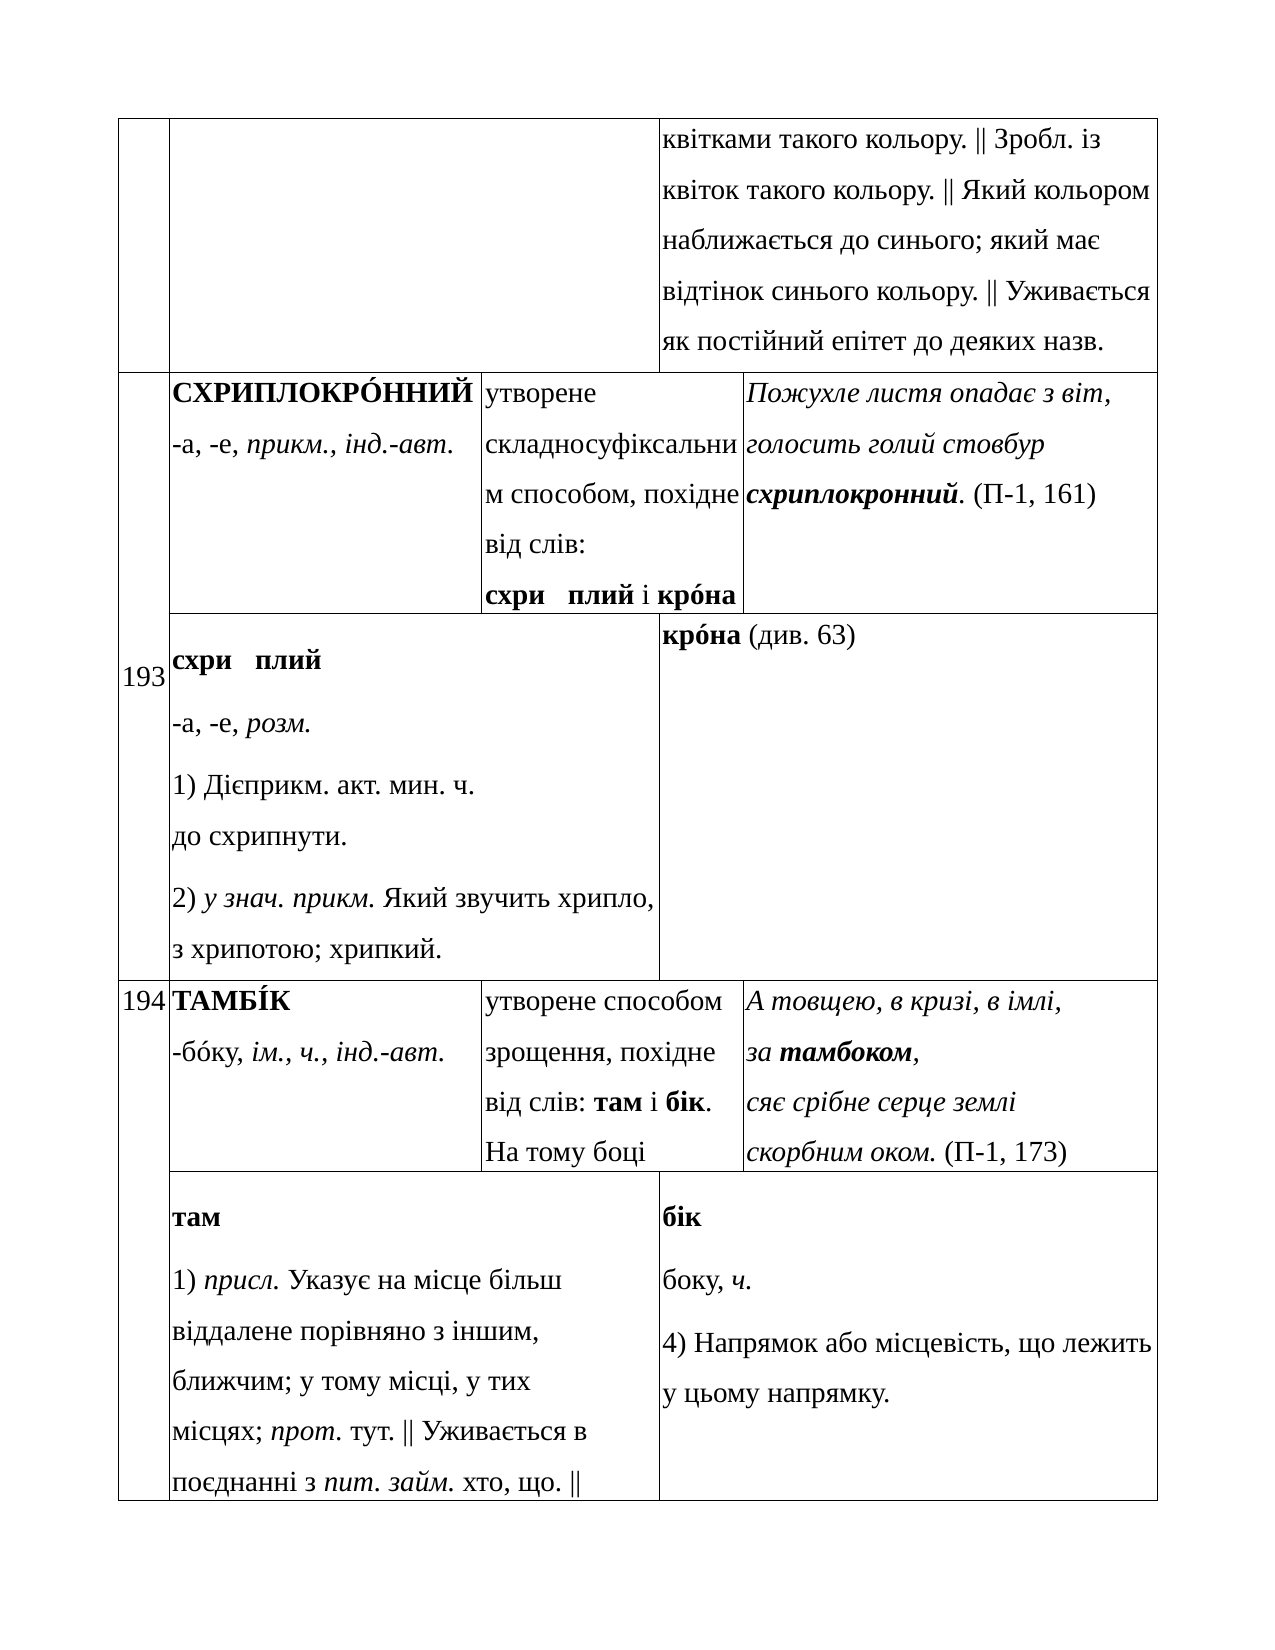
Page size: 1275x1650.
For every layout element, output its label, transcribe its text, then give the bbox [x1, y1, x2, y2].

table_cell Схриплокрóнний -а, -е, прикм., інд.-авт. [170, 373, 481, 613]
table_cell [170, 119, 659, 372]
table_cell схриплий -а, -е, розм. 1) Дієприкм. акт. мин. ч. до схрипнути. 2) у знач. прикм. Який звучить хрипло, з хрипотою; хрипкий. [170, 614, 659, 980]
table_cell А товщею, в кризі, в імлі, за тамбоком, сяє срібне серце землі скорбним оком. (П‑1, 173) [744, 981, 1157, 1171]
table_cell квітками такого кольору. || Зробл. із квіток такого кольору. || Який кольором наближається до синього; який має відтінок синього кольору. || Уживається як постійний епітет до деяких назв. [660, 119, 1157, 372]
table_cell Пожухле листя опадає з віт, голосить голий стовбур схриплокронний. (П‑1, 161) [744, 373, 1157, 613]
table_cell [119, 119, 169, 372]
table_cell 194 [119, 981, 169, 1500]
table_cell бік боку, ч. 4) Напрямок або місцевість, що лежить у цьому напрямку. [660, 1172, 1157, 1500]
table_cell крóна (див. 63) [660, 614, 1157, 980]
table_cell утворене способом зрощення, похідне від слів: там і бік. На тому боці [482, 981, 743, 1171]
table_cell там 1) присл. Указує на місце більш віддалене порівняно з іншим, ближчим; у тому місці, у тих місцях; прот. тут. || Уживається в поєднанні з пит. займ. хто, що. || [170, 1172, 659, 1500]
table_cell 193 [119, 373, 169, 980]
table_cell утворене складносуфіксальним способом, похідне від слів: схриплий і крóна [482, 373, 743, 613]
table_cell Тамбíк -бóку, ім., ч., інд.-авт. [170, 981, 481, 1171]
